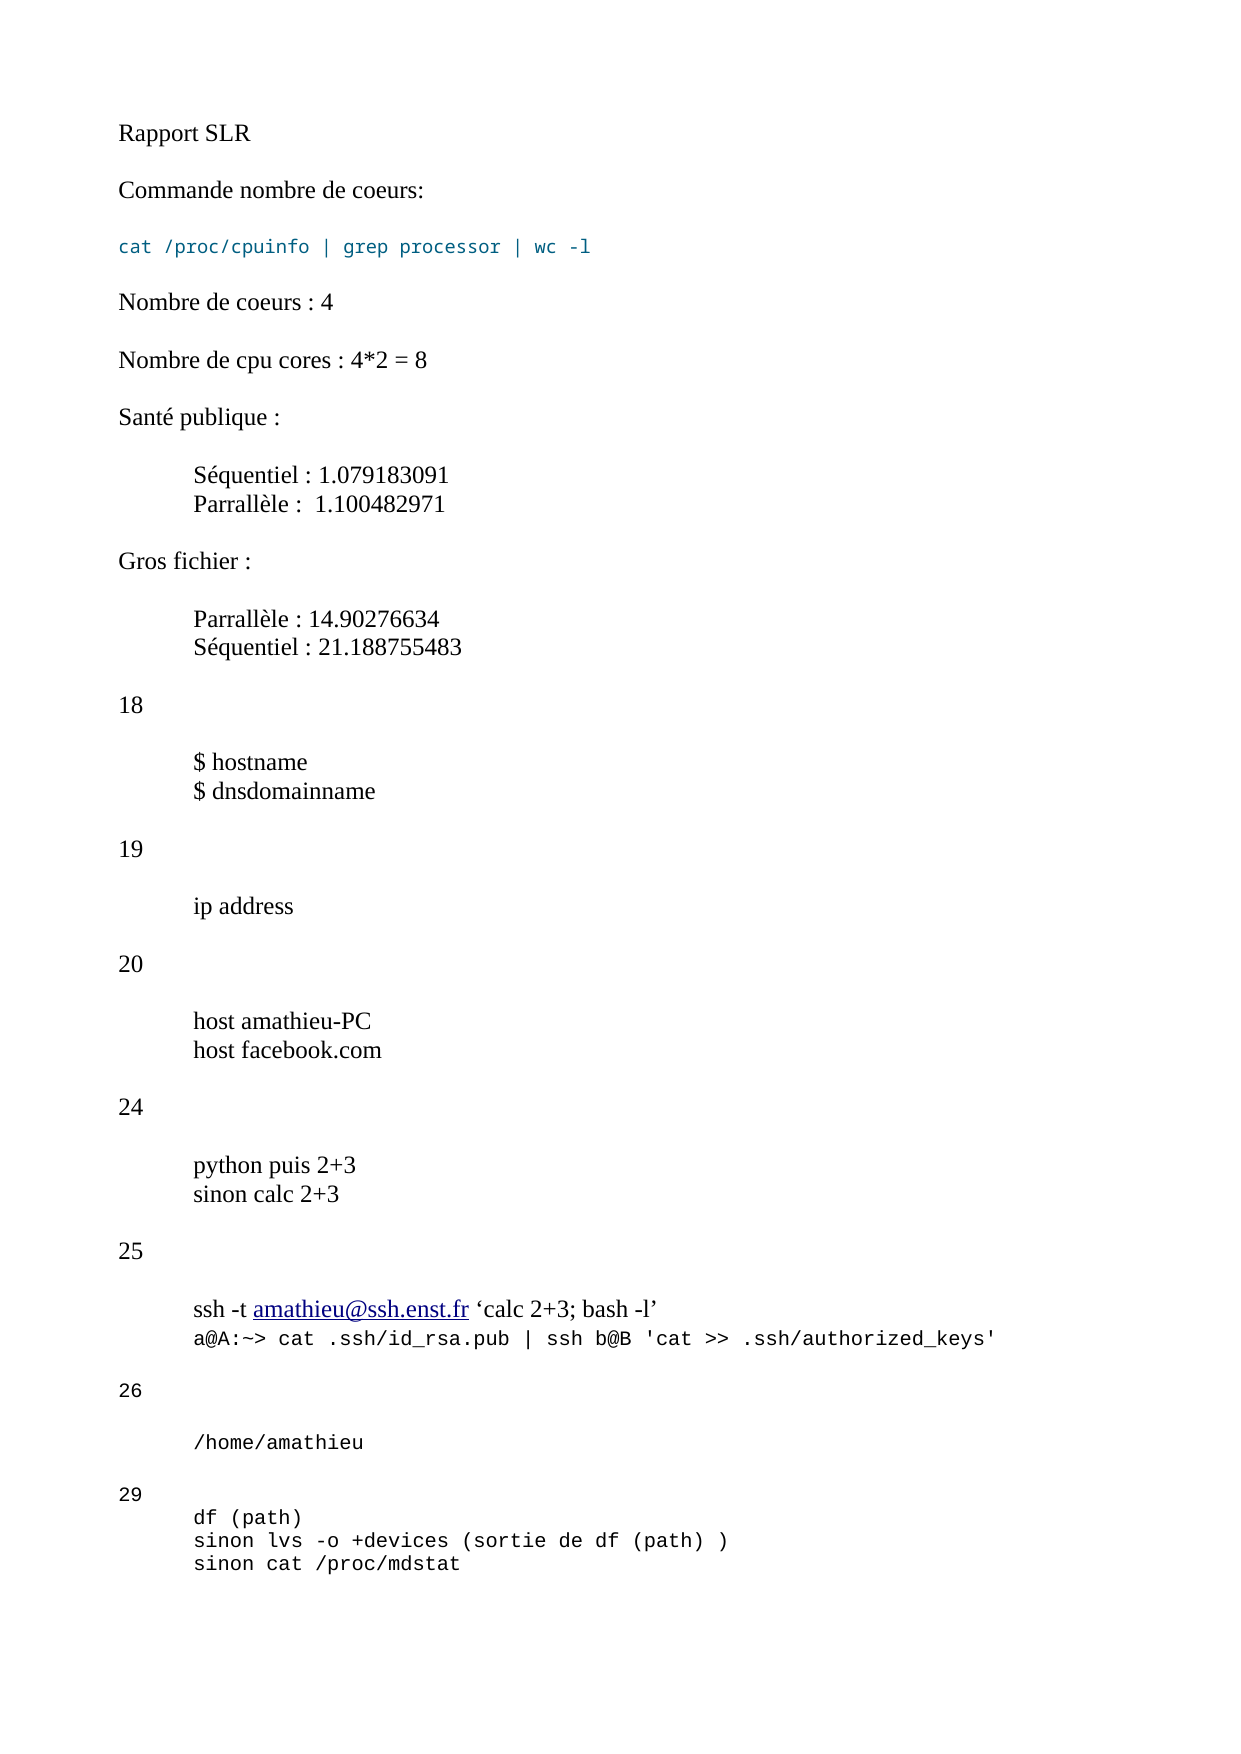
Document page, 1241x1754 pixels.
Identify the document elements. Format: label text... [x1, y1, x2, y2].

text a@A:~> cat .ssh/id_rsa.pub | ssh b@B 'cat >> .ssh/authorized_keys' [118, 1322, 1122, 1352]
text host amathieu-PC [118, 1006, 1122, 1035]
text Gros fichier : [118, 546, 1122, 575]
text cat /proc/cpuinfo | grep processor | wc -l [118, 233, 1122, 259]
text 18 [118, 690, 1122, 719]
text python puis 2+3 [118, 1150, 1122, 1179]
text sinon cat /proc/mdstat [118, 1553, 1122, 1576]
text Rapport SLR [118, 118, 1122, 147]
text 26 [118, 1381, 1122, 1404]
text Nombre de cpu cores : 4*2 = 8 [118, 345, 1122, 374]
text 20 [118, 949, 1122, 977]
text sinon lvs -o +devices (sortie de df (path) ) [118, 1530, 1122, 1553]
text /home/amathieu [118, 1432, 1122, 1455]
text 29 [118, 1484, 1122, 1507]
text Commande nombre de coeurs: [118, 176, 1122, 204]
text $ hostname [118, 747, 1122, 776]
text sinon calc 2+3 [118, 1179, 1122, 1207]
text host facebook.com [118, 1035, 1122, 1064]
text ip address [118, 891, 1122, 920]
text df (path) [118, 1507, 1122, 1530]
text Séquentiel : 21.188755483 [118, 632, 1122, 661]
text 19 [118, 834, 1122, 862]
text 24 [118, 1092, 1122, 1121]
text Parrallèle : 14.90276634 [118, 604, 1122, 632]
text $ dnsdomainname [118, 776, 1122, 805]
text ssh -t amathieu@ssh.enst.fr ‘calc 2+3; bash -l’ [118, 1294, 1122, 1322]
text Santé publique : [118, 402, 1122, 431]
text Séquentiel : 1.079183091 [118, 460, 1122, 489]
text Parrallèle : 1.100482971 [118, 489, 1122, 517]
text Nombre de coeurs : 4 [118, 287, 1122, 316]
text 25 [118, 1236, 1122, 1265]
